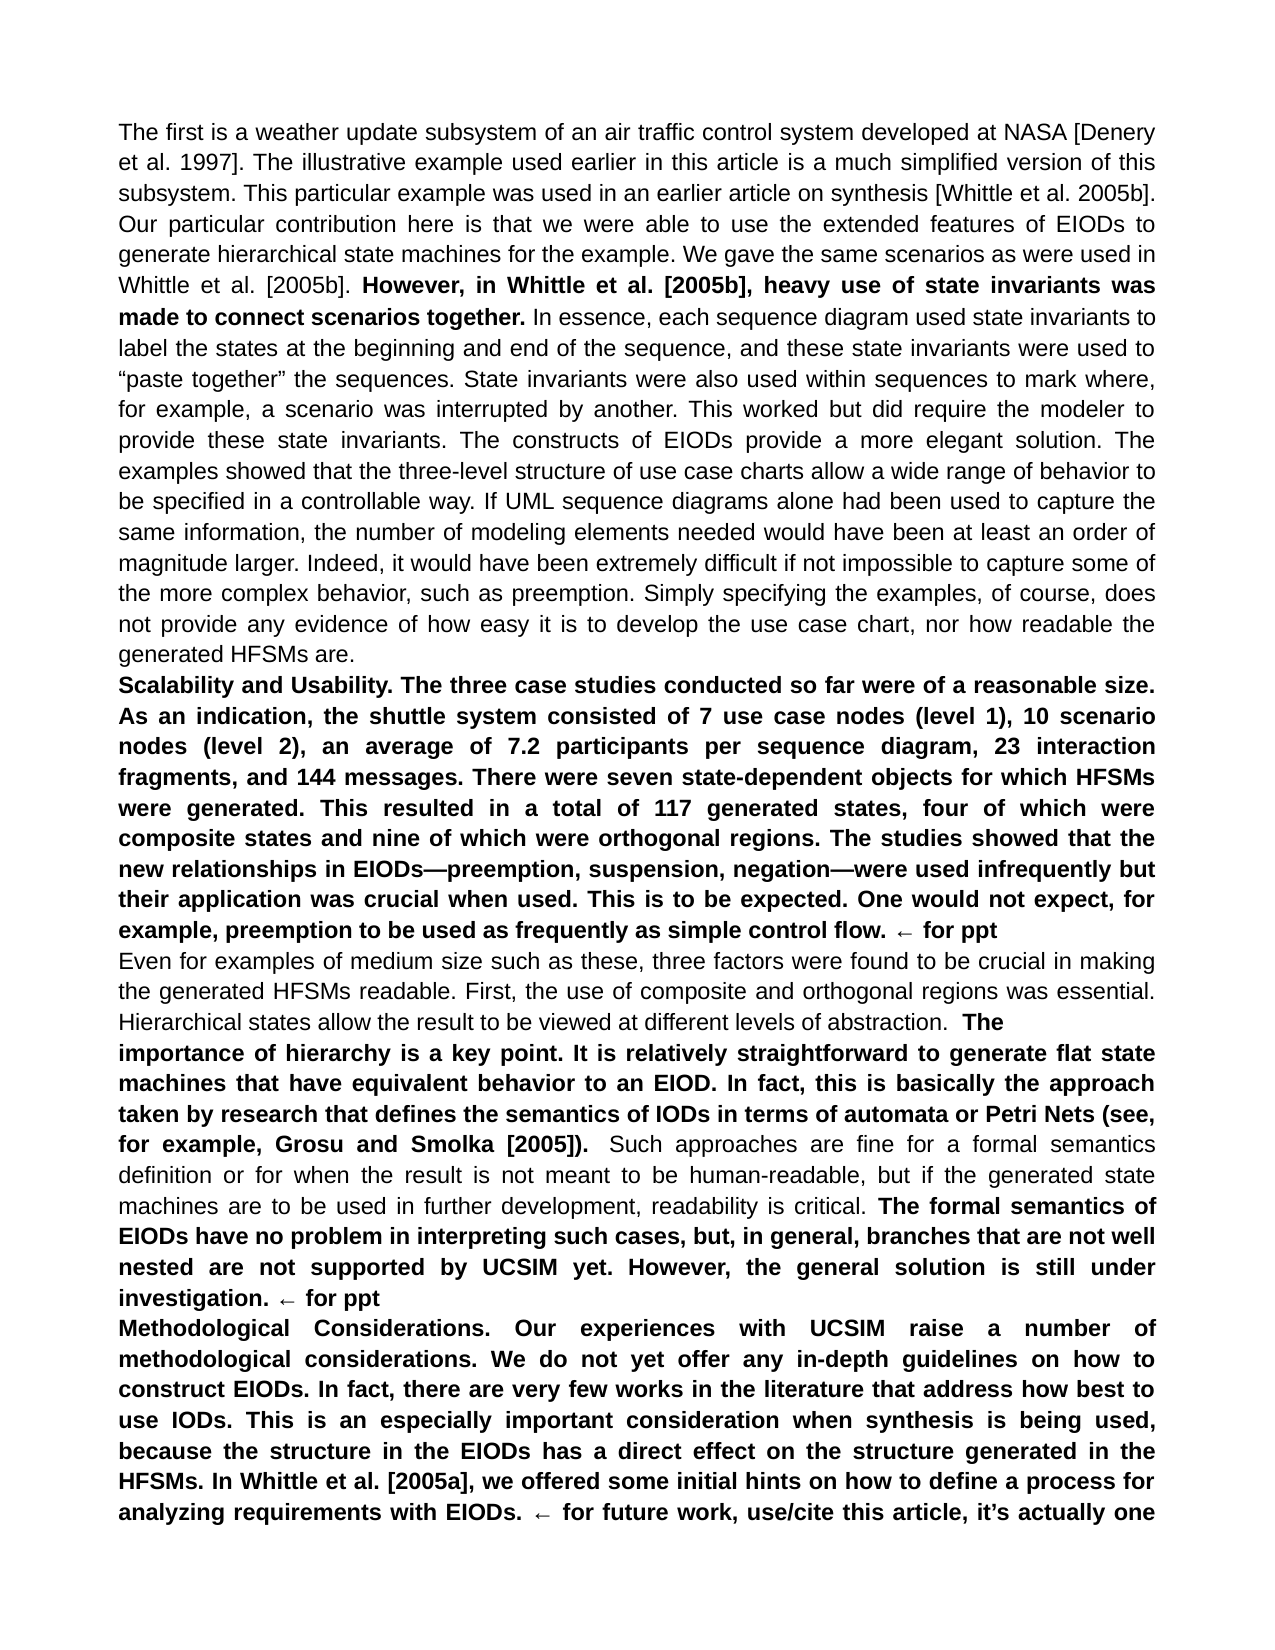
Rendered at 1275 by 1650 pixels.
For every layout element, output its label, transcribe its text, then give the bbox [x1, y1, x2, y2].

text importance of hierarchy is a key point. It is relatively straightforward to generate flat state machines that have equivalent behavior to an EIOD. In fact, this is basically the approach taken by research that defines the semantics of IODs in terms of automata or Petri Nets (see, for example, Grosu and Smolka [2005]). Such approaches are fine for a formal semantics definition or for when the result is not meant to be human-readable, but if the generated state machines are to be used in further development, readability is critical. The formal semantics of EIODs have no problem in interpreting such cases, but, in general, branches that are not well nested are not supported by UCSIM yet. However, the general solution is still under investigation. ← for ppt [118, 1039, 1157, 1311]
text Methodological Considerations. Our experiences with UCSIM raise a number of methodological considerations. We do not yet offer any in-depth guidelines on how to construct EIODs. In fact, there are very few works in the literature that address how best to use IODs. This is an especially important consideration when synthesis is being used, because the structure in the EIODs has a direct effect on the structure generated in the HFSMs. In Whittle et al. [2005a], we offered some initial hints on how to define a process for analyzing requirements with EIODs. ← for future work, use/cite this article, it’s actually one [118, 1314, 1157, 1525]
text Scalability and Usability. The three case studies conducted so far were of a reasonable size. As an indication, the shuttle system consisted of 7 use case nodes (level 1), 10 scenario nodes (level 2), an average of 7.2 participants per sequence diagram, 23 interaction fragments, and 144 messages. There were seven state-dependent objects for which HFSMs were generated. This resulted in a total of 117 generated states, four of which were composite states and nine of which were orthogonal regions. The studies showed that the new relationships in EIODs—preemption, suspension, negation—were used infrequently but their application was crucial when used. This is to be expected. One would not expect, for example, preemption to be used as frequently as simple control flow. ← for ppt [118, 671, 1157, 943]
text The first is a weather update subsystem of an air traffic control system developed at NASA [Denery et al. 1997]. The illustrative example used earlier in this article is a much simplified version of this subsystem. This particular example was used in an earlier article on synthesis [Whittle et al. 2005b]. Our particular contribution here is that we were able to use the extended features of EIODs to generate hierarchical state machines for the example. We gave the same scenarios as were used in Whittle et al. [2005b]. However, in Whittle et al. [2005b], heavy use of state invariants was made to connect scenarios together. In essence, each sequence diagram used state invariants to label the states at the beginning and end of the sequence, and these state invariants were used to “paste together” the sequences. State invariants were also used within sequences to mark where, for example, a scenario was interrupted by another. This worked but did require the modeler to provide these state invariants. The constructs of EIODs provide a more elegant solution. The examples showed that the three-level structure of use case charts allow a wide range of behavior to be specified in a controllable way. If UML sequence diagrams alone had been used to capture the same information, the number of modeling elements needed would have been at least an order of magnitude larger. Indeed, it would have been extremely difficult if not impossible to capture some of the more complex behavior, such as preemption. Simply specifying the examples, of course, does not provide any evidence of how easy it is to develop the use case chart, nor how readable the generated HFSMs are. [118, 118, 1157, 668]
text Even for examples of medium size such as these, three factors were found to be crucial in making the generated HFSMs readable. First, the use of composite and orthogonal regions was essential. Hierarchical states allow the result to be viewed at different levels of abstraction. The [118, 947, 1157, 1035]
